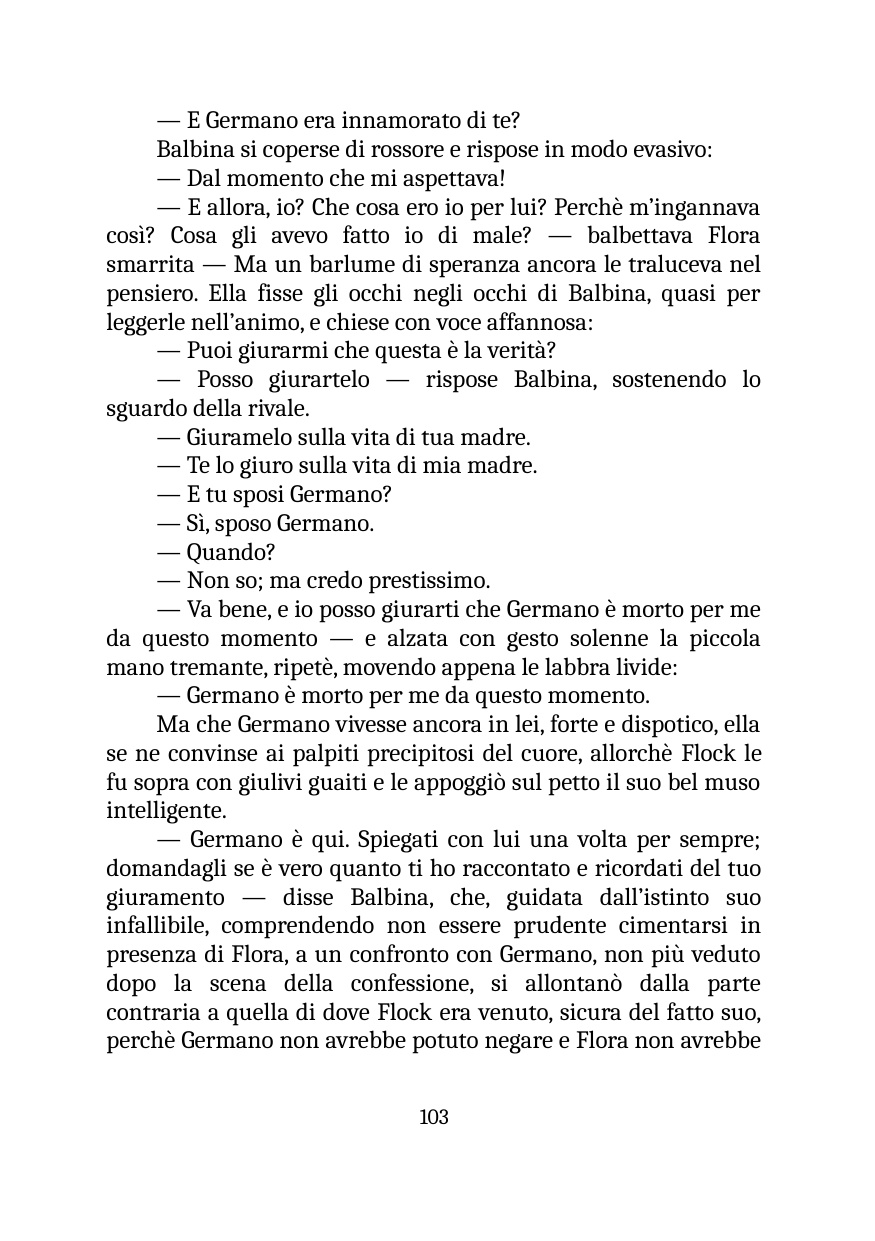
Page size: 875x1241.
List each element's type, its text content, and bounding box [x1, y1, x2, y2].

text — Posso giurartelo — rispose Balbina, sostenendo lo sguardo della rivale. [106, 365, 762, 422]
text — Te lo giuro sulla vita di mia madre. [106, 451, 762, 480]
text — Germano è morto per me da questo momento. [106, 681, 762, 710]
text — Germano è qui. Spiegati con lui una volta per sempre; domandagli se è vero quanto ti ho raccontato e ricordati del tuo giuramento — disse Balbina, che, guidata dall’istinto suo infallibile, comprendendo non essere prudente cimentarsi in presenza di Flora, a un confronto con Germano, non più veduto dopo la scena della confessione, si allontanò dalla parte contraria a quella di dove Flock era venuto, sicura del fatto suo, perchè Germano non avrebbe potuto negare e Flora non avrebbe [106, 825, 762, 1055]
text Ma che Germano vivesse ancora in lei, forte e dispotico, ella se ne convinse ai palpiti precipitosi del cuore, allorchè Flock le fu sopra con giulivi guaiti e le appoggiò sul petto il suo bel muso intelligente. [106, 710, 762, 825]
text Balbina si coperse di rossore e rispose in modo evasivo: [106, 135, 762, 164]
text — Giuramelo sulla vita di tua madre. [106, 422, 762, 451]
text — E tu sposi Germano? [106, 480, 762, 509]
text — Dal momento che mi aspettava! [106, 164, 762, 192]
text — Puoi giurarmi che questa è la verità? [106, 336, 762, 365]
text — Non so; ma credo prestissimo. [106, 566, 762, 595]
text — Sì, sposo Germano. [106, 509, 762, 537]
text — Va bene, e io posso giurarti che Germano è morto per me da questo momento — e alzata con gesto solenne la piccola mano tremante, ripetè, movendo appena le labbra livide: [106, 595, 762, 681]
text — E allora, io? Che cosa ero io per lui? Perchè m’ingannava così? Cosa gli avevo fatto io di male? — balbettava Flora smarrita — Ma un barlume di speranza ancora le traluceva nel pensiero. Ella fisse gli occhi negli occhi di Balbina, quasi per leggerle nell’animo, e chiese con voce affannosa: [106, 192, 762, 336]
text — Quando? [106, 537, 762, 566]
text — E Germano era innamorato di te? [106, 106, 762, 135]
